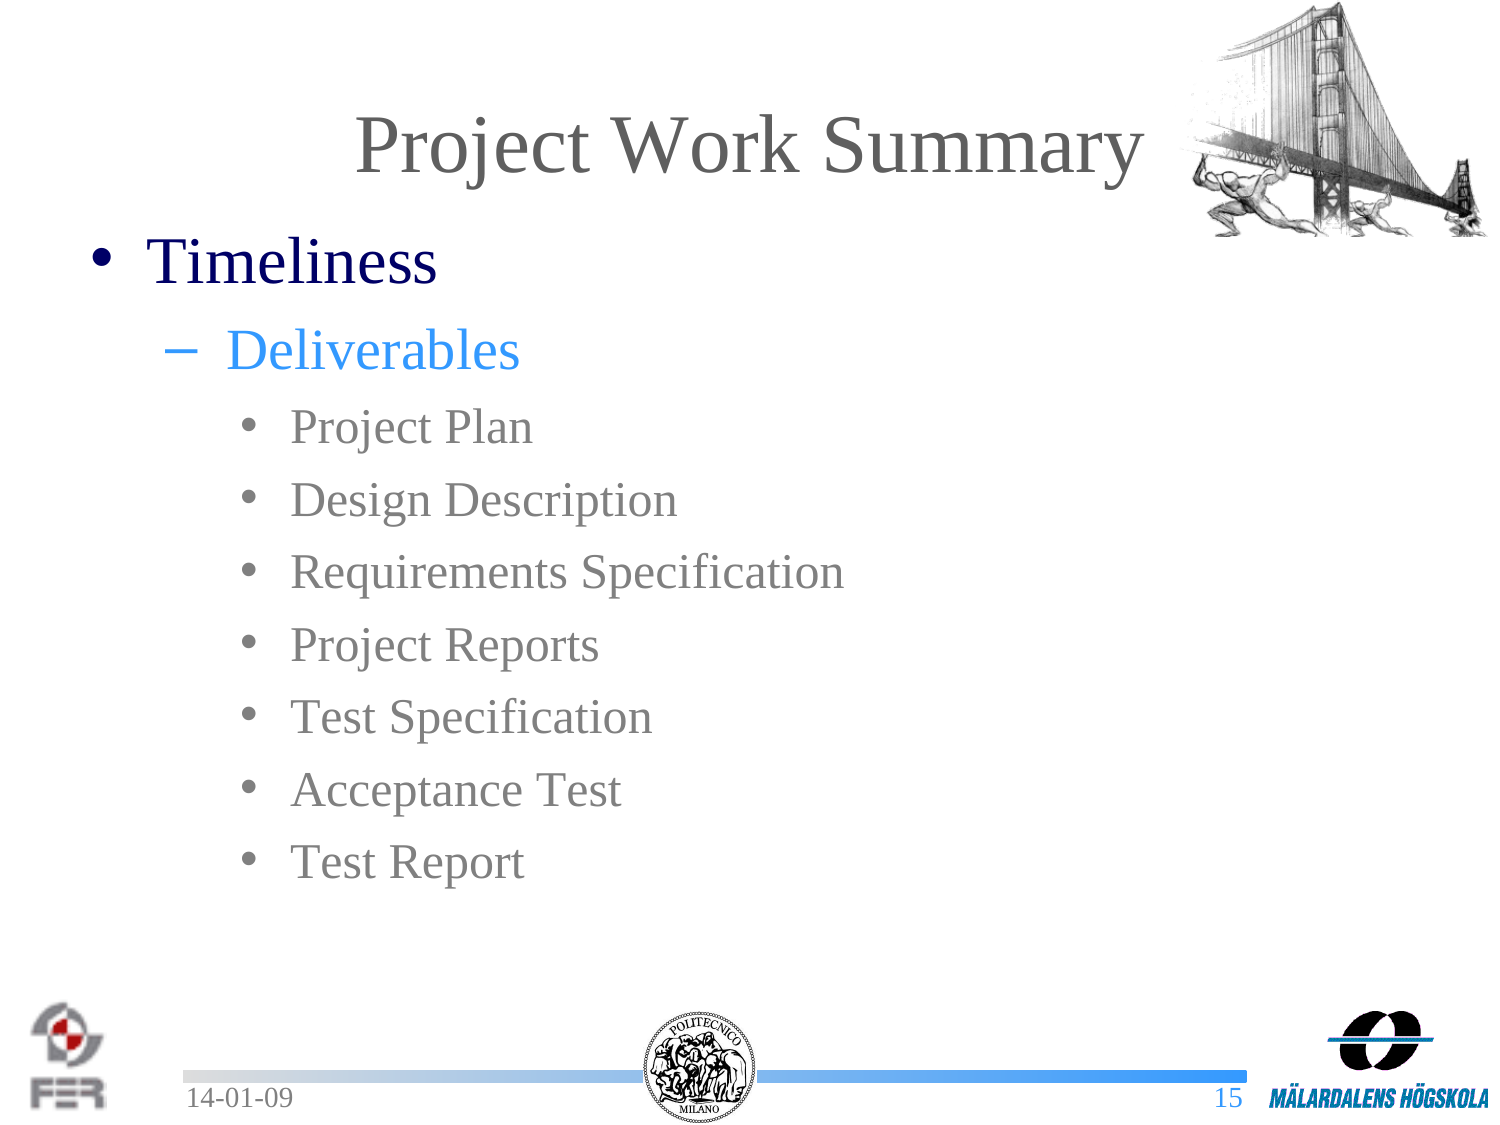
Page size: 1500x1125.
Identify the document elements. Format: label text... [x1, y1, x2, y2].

text_box [1186, 1070, 1258, 1114]
picture [29, 987, 107, 1125]
picture [1269, 1011, 1488, 1108]
text_box 14-01-09 [171, 1070, 396, 1114]
title Project Work Summary [75, 45, 1175, 209]
picture [1454, 1091, 1459, 1108]
picture [643, 1011, 757, 1123]
list Timeliness Deliverables Project Plan Design Description Requirements Specification Project Reports Test Specification Acceptance Test Test Report [75, 209, 1426, 952]
picture [1368, 1093, 1374, 1104]
picture [1175, 0, 1488, 237]
picture [1435, 1096, 1441, 1104]
